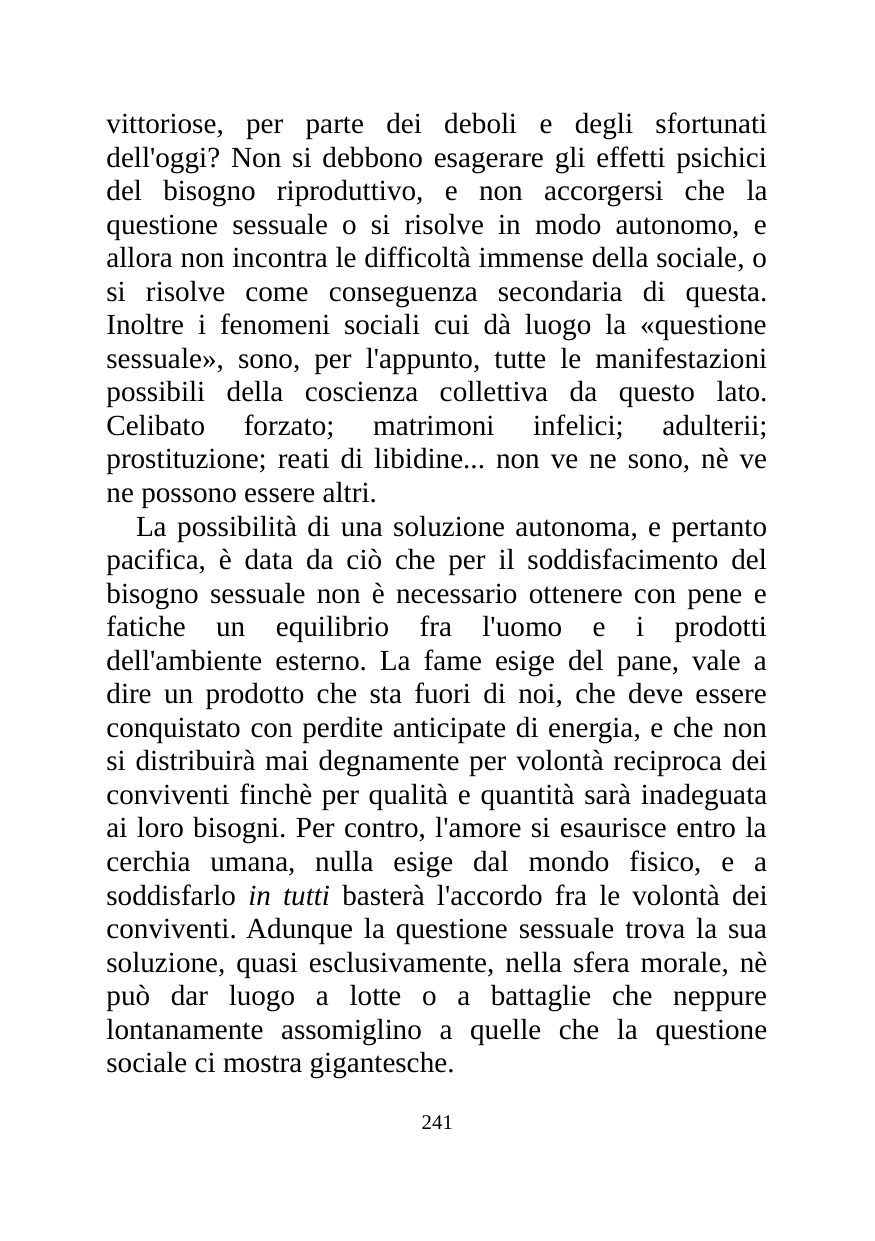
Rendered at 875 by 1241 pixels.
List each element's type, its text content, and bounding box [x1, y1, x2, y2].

text vittoriose, per parte dei deboli e degli sfortunati dell'oggi? Non si debbono esagerare gli effetti psichici del bisogno riproduttivo, e non accorgersi che la questione sessuale o si risolve in modo autonomo, e allora non incontra le difficoltà immense della sociale, o si risolve come conseguenza secondaria di questa. Inoltre i fenomeni sociali cui dà luogo la «questione sessuale», sono, per l'appunto, tutte le manifestazioni possibili della coscienza collettiva da questo lato. Celibato forzato; matrimoni infelici; adulterii; prostituzione; reati di libidine... non ve ne sono, nè ve ne possono essere altri. [106, 106, 768, 509]
text La possibilità di una soluzione autonoma, e pertanto pacifica, è data da ciò che per il soddisfacimento del bisogno sessuale non è necessario ottenere con pene e fatiche un equilibrio fra l'uomo e i prodotti dell'ambiente esterno. La fame esige del pane, vale a dire un prodotto che sta fuori di noi, che deve essere conquistato con perdite anticipate di energia, e che non si distribuirà mai degnamente per volontà reciproca dei conviventi finchè per qualità e quantità sarà inadeguata ai loro bisogni. Per contro, l'amore si esaurisce entro la cerchia umana, nulla esige dal mondo fisico, e a soddisfarlo in tutti basterà l'accordo fra le volontà dei conviventi. Adunque la questione sessuale trova la sua soluzione, quasi esclusivamente, nella sfera morale, nè può dar luogo a lotte o a battaglie che neppure lontanamente assomiglino a quelle che la questione sociale ci mostra gigantesche. [106, 509, 768, 1079]
